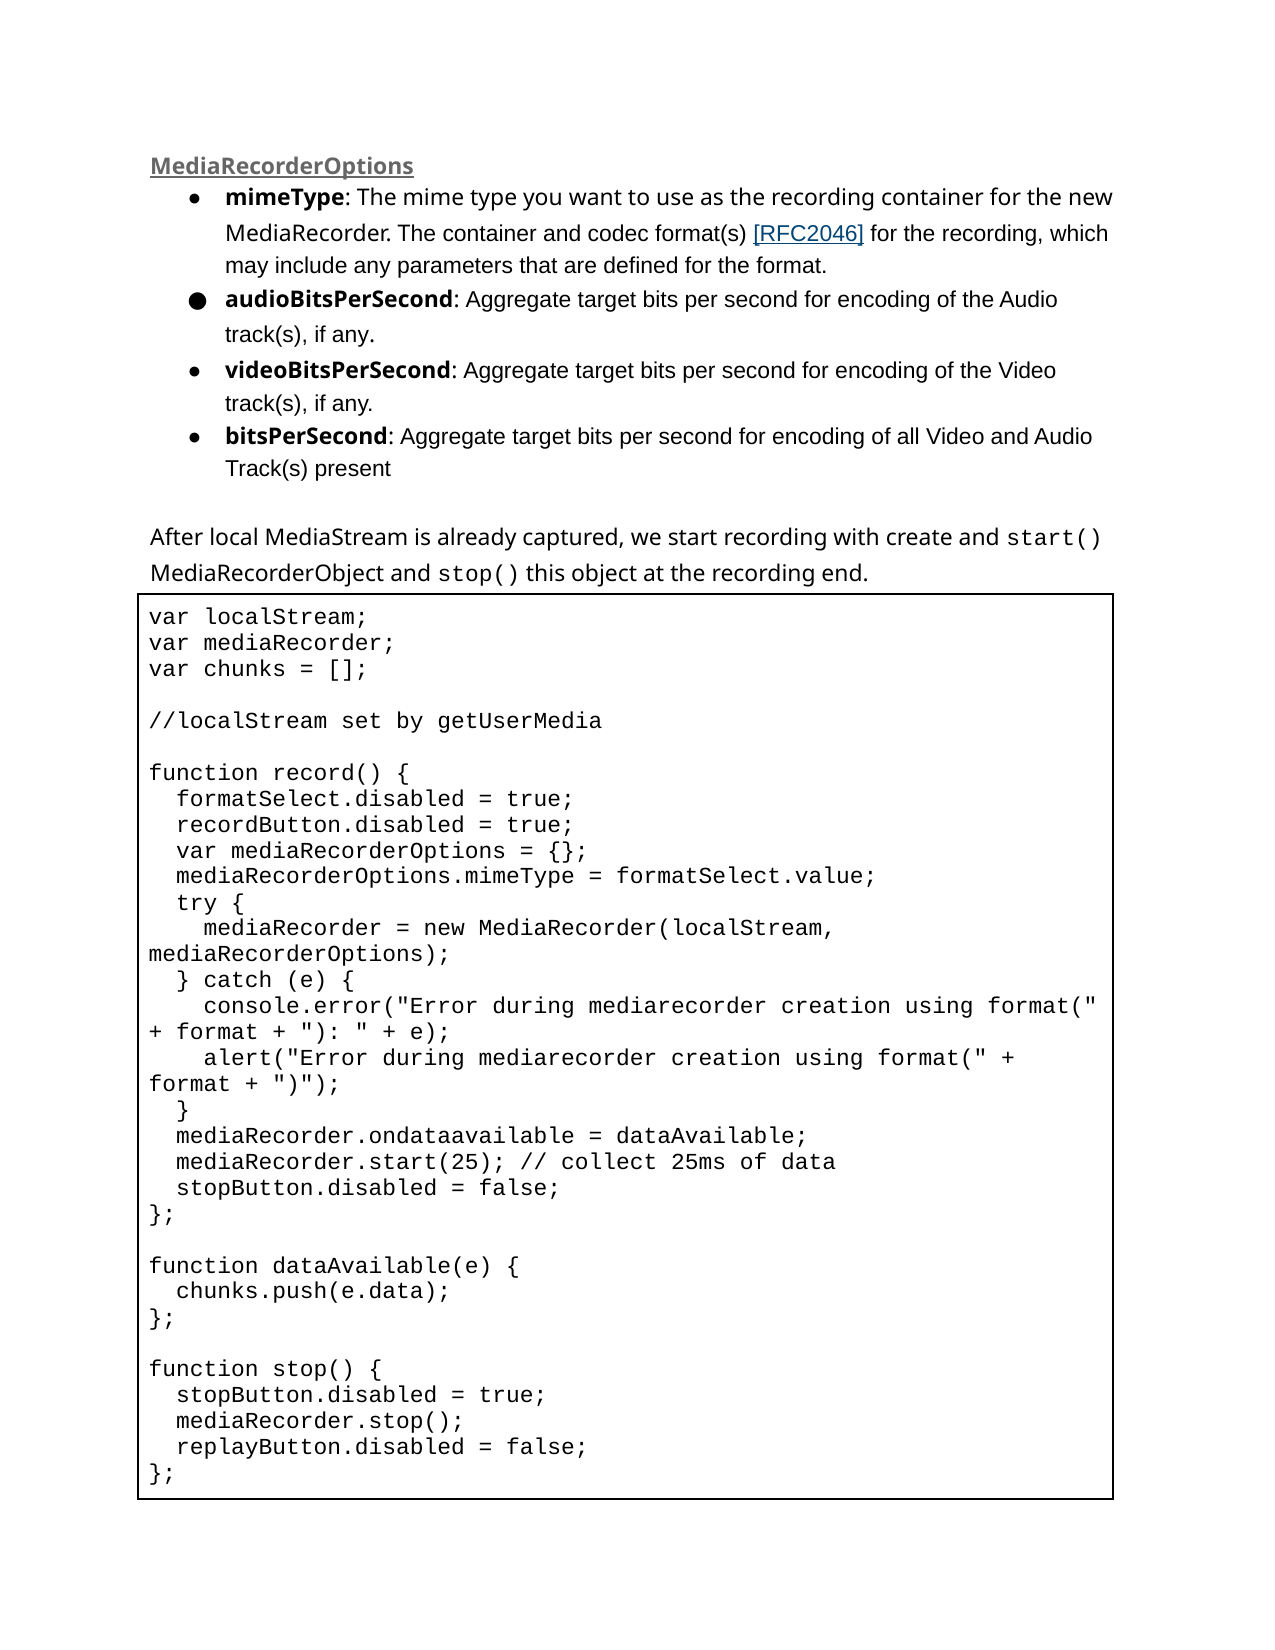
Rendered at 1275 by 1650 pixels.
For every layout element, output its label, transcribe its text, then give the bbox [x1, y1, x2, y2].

list bitsPerSecond: Aggregate target bits per second for encoding of all Video and Audio Track(s) present [187, 420, 1125, 481]
list mimeType: The mime type you want to use as the recording container for the new MediaRecorder. The container and codec format(s) [RFC2046] for the recording, which may include any parameters that are defined for the format. [187, 181, 1125, 279]
list videoBitsPerSecond: Aggregate target bits per second for encoding of the Video track(s), if any. [187, 354, 1125, 416]
subtitle MediaRecorderOptions [150, 150, 1125, 181]
list audioBitsPerSecond: Aggregate target bits per second for encoding of the Audio track(s), if any. [187, 282, 1125, 350]
text After local MediaStream is already captured, we start recording with create and start() MediaRecorderObject and stop() this object at the recording end. [150, 521, 1125, 588]
table_header var localStream; var mediaRecorder; var chunks = []; //localStream set by getUserMedia function record() { formatSelect.disabled = true; recordButton.disabled = true; var mediaRecorderOptions = {}; mediaRecorderOptions.mimeType = formatSelect.value; try { mediaRecorder = new MediaRecorder(localStream, mediaRecorderOptions); } catch (e) { console.error("Error during mediarecorder creation using format(" + format + "): " + e); alert("Error during mediarecorder creation using format(" + format + ")"); } mediaRecorder.ondataavailable = dataAvailable; mediaRecorder.start(25); // collect 25ms of data stopButton.disabled = false; }; function dataAvailable(e) { chunks.push(e.data); }; function stop() { stopButton.disabled = true; mediaRecorder.stop(); replayButton.disabled = false; }; [139, 595, 1112, 1498]
